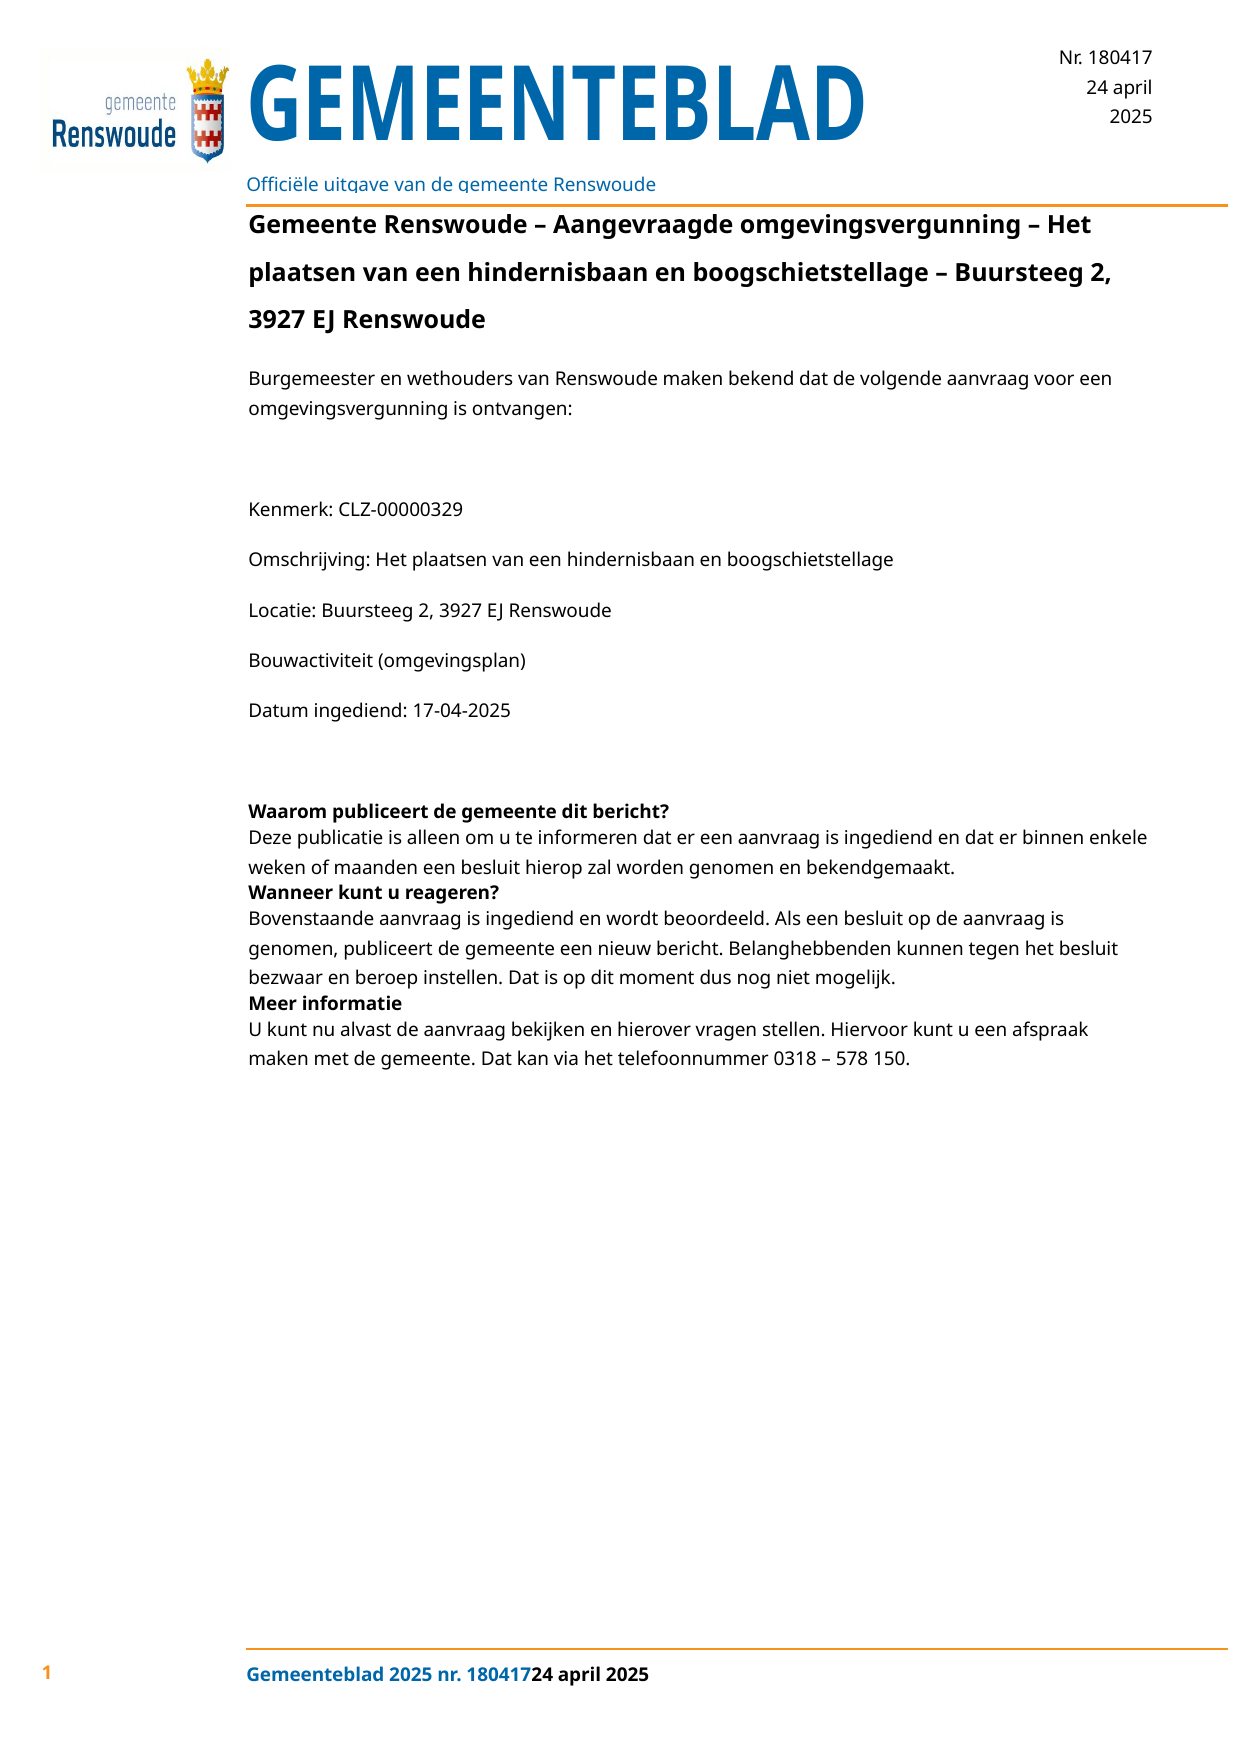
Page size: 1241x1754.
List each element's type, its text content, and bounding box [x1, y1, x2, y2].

text Datum ingediend: 17-04-2025 [248, 698, 1152, 723]
table_cell Meer informatie [248, 990, 1152, 1016]
text Locatie: Buursteeg 2, 3927 EJ Renswoude [248, 597, 1152, 622]
text Omschrijving: Het plaatsen van een hindernisbaan en boogschietstellage [248, 546, 1152, 572]
text Bouwactiviteit (omgevingsplan) [248, 647, 1152, 673]
table_cell Bovenstaande aanvraag is ingediend en wordt beoordeeld. Als een besluit op de aanvraag is genomen, publiceert de gemeente een nieuw bericht. Belanghebbenden kunnen tegen het besluit bezwaar en beroep instellen. Dat is op dit moment dus nog niet mogelijk. [248, 905, 1152, 990]
text Burgemeester en wethouders van Renswoude maken bekend dat de volgende aanvraag voor een omgevingsvergunning is ontvangen: [248, 366, 1152, 421]
text Kenmerk: CLZ-00000329 [248, 496, 1152, 522]
table_cell Deze publicatie is alleen om u te informeren dat er een aanvraag is ingediend en dat er binnen enkele weken of maanden een besluit hierop zal worden genomen en bekendgemaakt. [248, 824, 1152, 879]
table_header Waarom publiceert de gemeente dit bericht? [248, 799, 1152, 824]
table_cell Wanneer kunt u reageren? [248, 880, 1152, 905]
picture [41, 47, 231, 172]
table_cell U kunt nu alvast de aanvraag bekijken en hierover vragen stellen. Hiervoor kunt u een afspraak maken met de gemeente. Dat kan via het telefoonnummer 0318 – 578 150. [248, 1016, 1152, 1071]
text Gemeente Renswoude – Aangevraagde omgevingsvergunning – Het plaatsen van een hindernisbaan en boogschietstellage – Buursteeg 2, 3927 EJ Renswoude [248, 207, 1152, 336]
